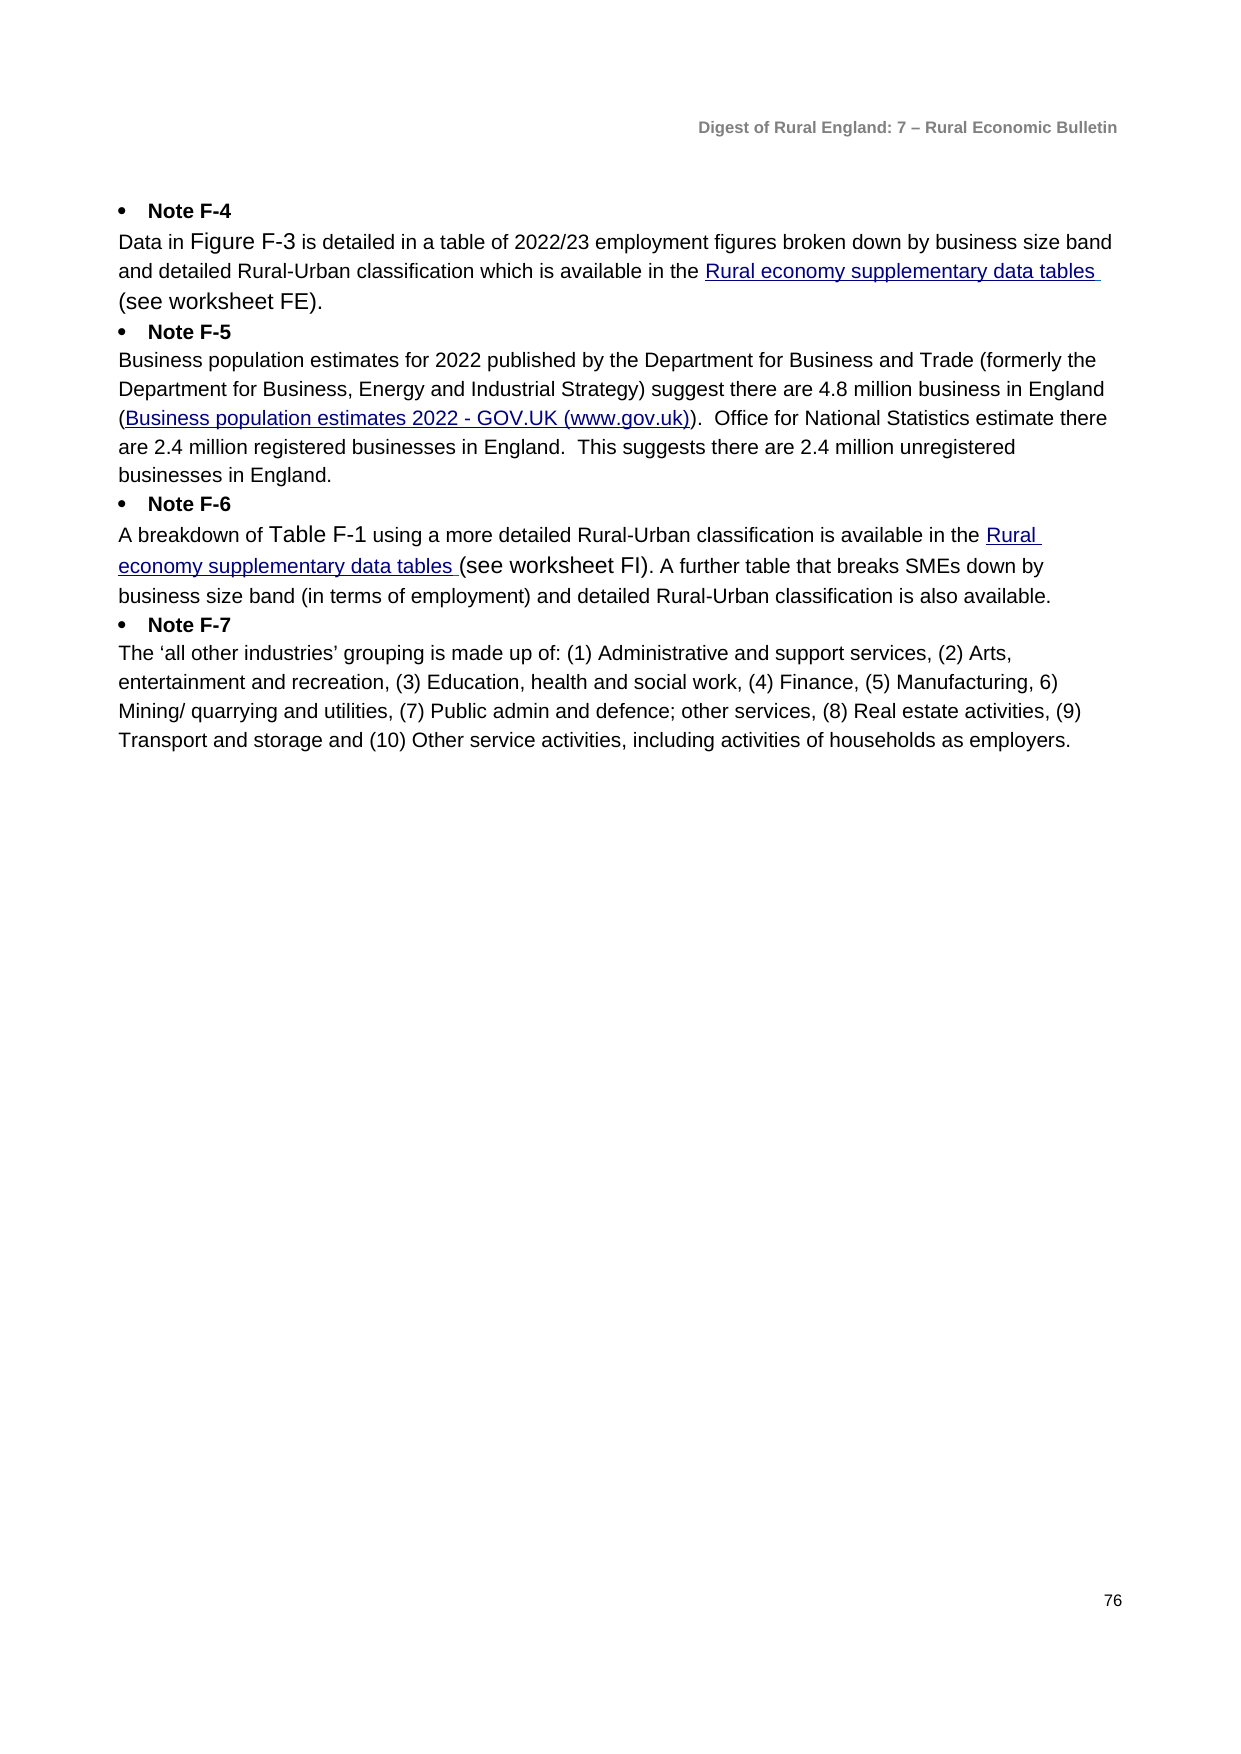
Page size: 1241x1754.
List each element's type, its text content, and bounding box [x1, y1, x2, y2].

text A breakdown of Table F‑1 using a more detailed Rural-Urban classification is available in the Rural economy supplementary data tables (see worksheet FI). A further table that breaks SMEs down by business size band (in terms of employment) and detailed Rural-Urban classification is also available. [118, 521, 1122, 608]
text The ‘all other industries’ grouping is made up of: (1) Administrative and support services, (2) Arts, entertainment and recreation, (3) Education, health and social work, (4) Finance, (5) Manufacturing, 6) Mining/ quarrying and utilities, (7) Public admin and defence; other services, (8) Real estate activities, (9) Transport and storage and (10) Other service activities, including activities of households as employers. [118, 641, 1122, 751]
list Note F-7 [118, 612, 1122, 636]
text Data in Figure F‑5 is detailed in a table of 2022/23 employment figures broken down by business size band and detailed Rural-Urban classification which is available in the Rural economy supplementary data tables (see worksheet FE). [118, 228, 1122, 314]
list Note F-6 [118, 492, 1122, 516]
list Note F-4 [118, 199, 1122, 223]
text Business population estimates for 2022 published by the Department for Business and Trade (formerly the Department for Business, Energy and Industrial Strategy) suggest there are 4.8 million business in England (Business population estimates 2022 - GOV.UK (www.gov.uk)). Office for National Statistics estimate there are 2.4 million registered businesses in England. This suggests there are 2.4 million unregistered businesses in England. [118, 348, 1122, 487]
list Note F-5 [118, 319, 1122, 343]
